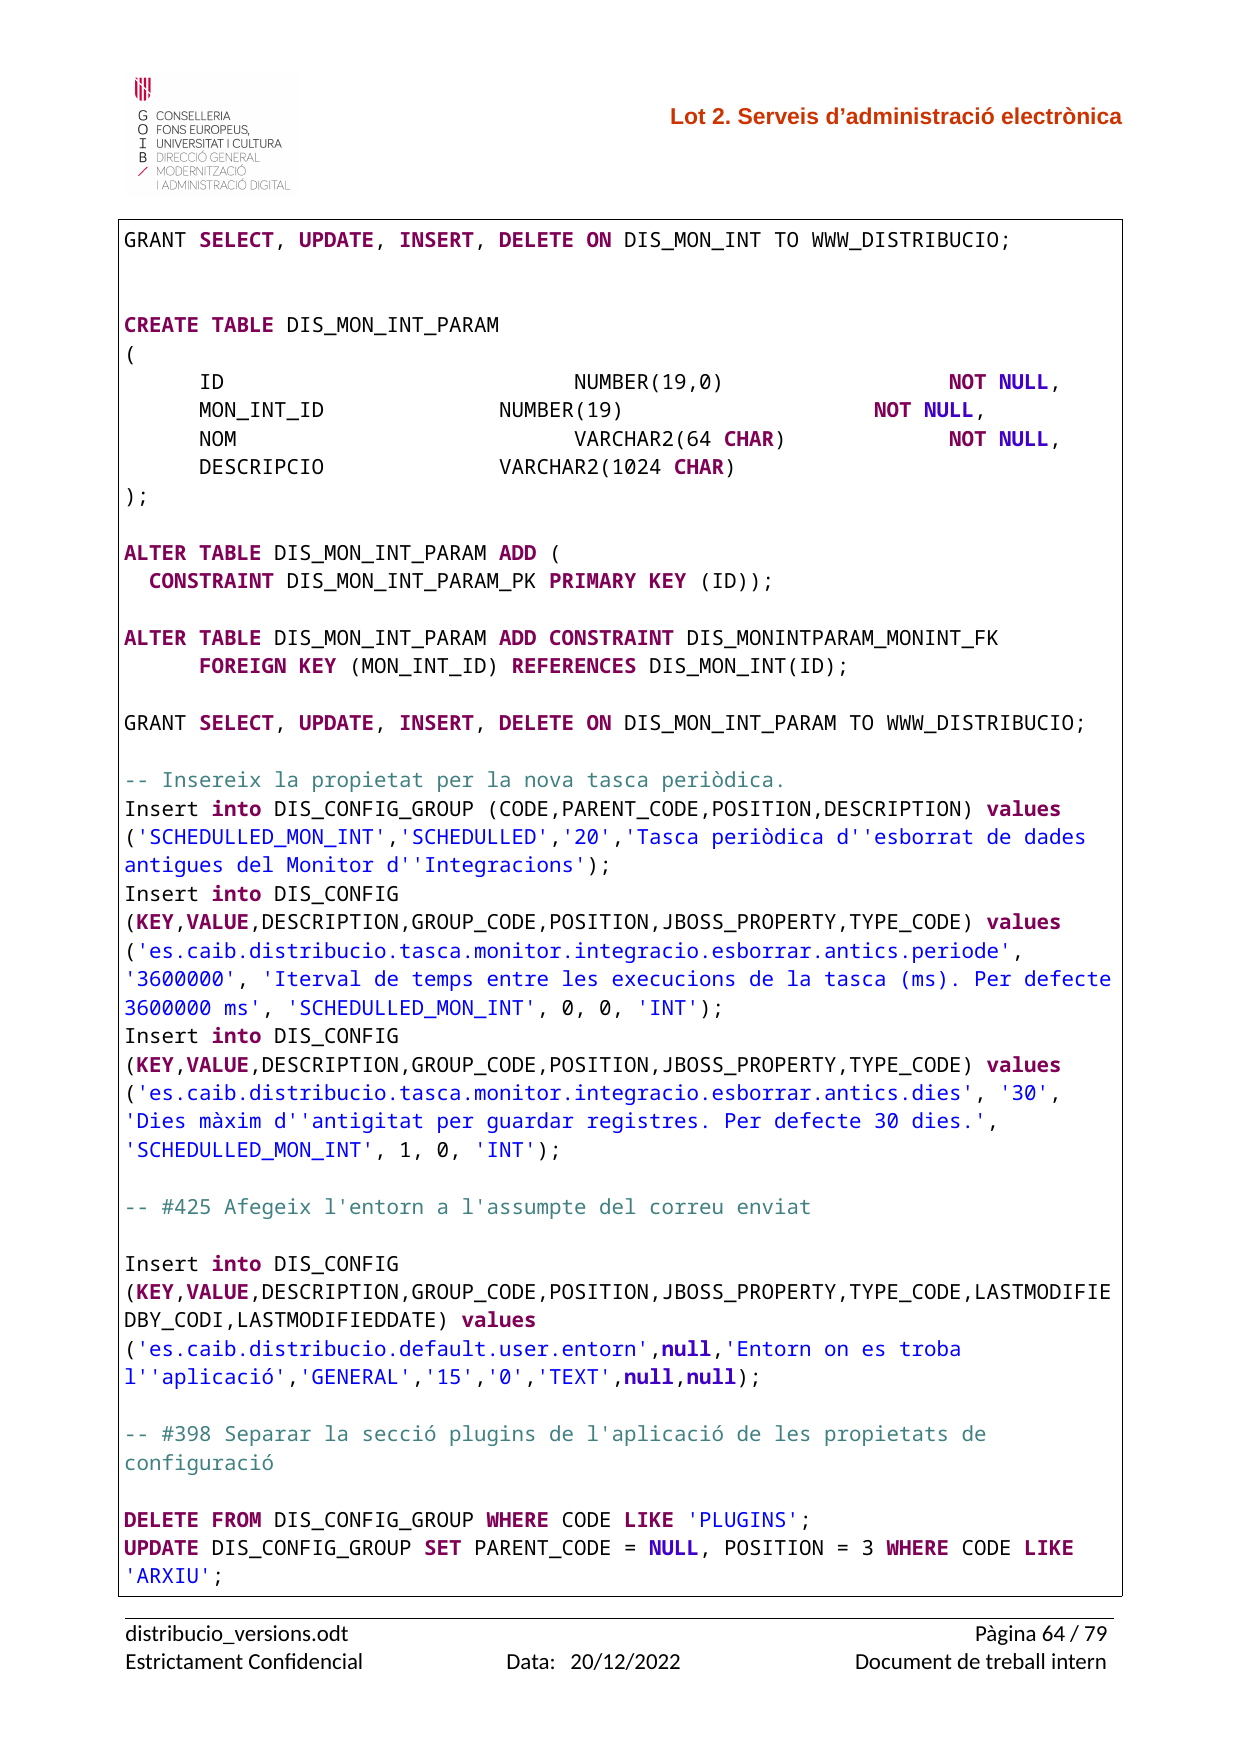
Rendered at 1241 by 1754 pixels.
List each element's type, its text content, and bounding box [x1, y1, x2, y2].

table_header GRANT SELECT, UPDATE, INSERT, DELETE ON DIS_MON_INT TO WWW_DISTRIBUCIO; CREATE TABLE DIS_MON_INT_PARAM ( ID NUMBER(19,0) NOT NULL, MON_INT_ID NUMBER(19) NOT NULL, NOM VARCHAR2(64 CHAR) NOT NULL, DESCRIPCIO VARCHAR2(1024 CHAR) ); ALTER TABLE DIS_MON_INT_PARAM ADD ( CONSTRAINT DIS_MON_INT_PARAM_PK PRIMARY KEY (ID)); ALTER TABLE DIS_MON_INT_PARAM ADD CONSTRAINT DIS_MONINTPARAM_MONINT_FK FOREIGN KEY (MON_INT_ID) REFERENCES DIS_MON_INT(ID); GRANT SELECT, UPDATE, INSERT, DELETE ON DIS_MON_INT_PARAM TO WWW_DISTRIBUCIO; -- Insereix la propietat per la nova tasca periòdica. Insert into DIS_CONFIG_GROUP (CODE,PARENT_CODE,POSITION,DESCRIPTION) values ('SCHEDULLED_MON_INT','SCHEDULLED','20','Tasca periòdica d''esborrat de dades antigues del Monitor d''Integracions'); Insert into DIS_CONFIG (KEY,VALUE,DESCRIPTION,GROUP_CODE,POSITION,JBOSS_PROPERTY,TYPE_CODE) values ('es.caib.distribucio.tasca.monitor.integracio.esborrar.antics.periode', '3600000', 'Iterval de temps entre les execucions de la tasca (ms). Per defecte 3600000 ms', 'SCHEDULLED_MON_INT', 0, 0, 'INT'); Insert into DIS_CONFIG (KEY,VALUE,DESCRIPTION,GROUP_CODE,POSITION,JBOSS_PROPERTY,TYPE_CODE) values ('es.caib.distribucio.tasca.monitor.integracio.esborrar.antics.dies', '30', 'Dies màxim d''antigitat per guardar registres. Per defecte 30 dies.', 'SCHEDULLED_MON_INT', 1, 0, 'INT'); -- #425 Afegeix l'entorn a l'assumpte del correu enviat Insert into DIS_CONFIG (KEY,VALUE,DESCRIPTION,GROUP_CODE,POSITION,JBOSS_PROPERTY,TYPE_CODE,LASTMODIFIEDBY_CODI,LASTMODIFIEDDATE) values ('es.caib.distribucio.default.user.entorn',null,'Entorn on es troba l''aplicació','GENERAL','15','0','TEXT',null,null); -- #398 Separar la secció plugins de l'aplicació de les propietats de configuració DELETE FROM DIS_CONFIG_GROUP WHERE CODE LIKE 'PLUGINS'; UPDATE DIS_CONFIG_GROUP SET PARENT_CODE = NULL, POSITION = 3 WHERE CODE LIKE 'ARXIU'; [119, 220, 1122, 1596]
picture [126, 70, 299, 197]
